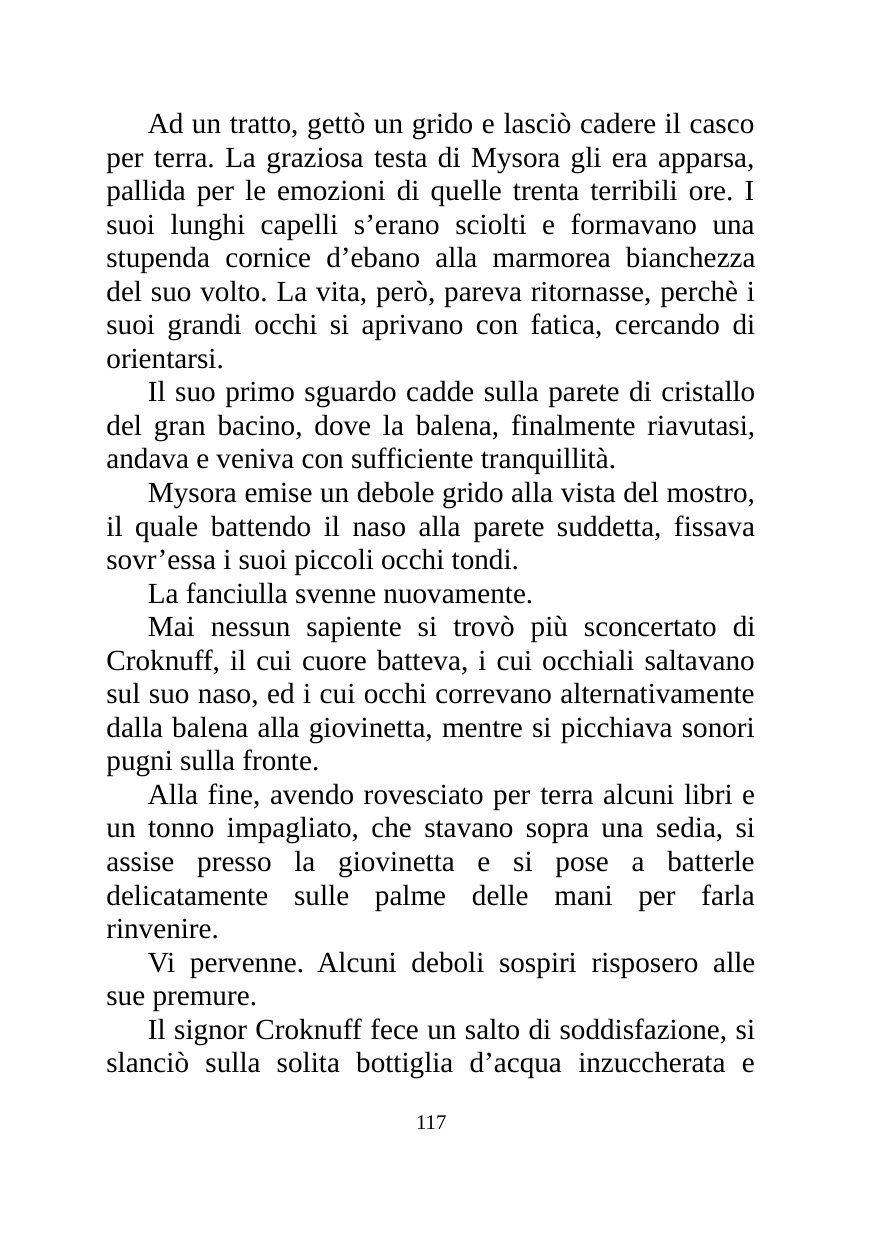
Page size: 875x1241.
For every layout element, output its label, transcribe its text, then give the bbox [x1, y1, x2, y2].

text Il signor Croknuff fece un salto di soddisfazione, si slanciò sulla solita bottiglia d’acqua inzuccherata e [106, 1012, 756, 1079]
text Mai nessun sapiente si trovò più sconcertato di Croknuff, il cui cuore batteva, i cui occhiali saltavano sul suo naso, ed i cui occhi correvano alternativamente dalla balena alla giovinetta, mentre si picchiava sonori pugni sulla fronte. [106, 609, 756, 777]
text Ad un tratto, gettò un grido e lasciò cadere il casco per terra. La graziosa testa di Mysora gli era apparsa, pallida per le emozioni di quelle trenta terribili ore. I suoi lunghi capelli s’erano sciolti e formavano una stupenda cornice d’ebano alla marmorea bianchezza del suo volto. La vita, però, pareva ritornasse, perchè i suoi grandi occhi si aprivano con fatica, cercando di orientarsi. [106, 106, 756, 374]
text Alla fine, avendo rovesciato per terra alcuni libri e un tonno impagliato, che stavano sopra una sedia, si assise presso la giovinetta e si pose a batterle delicatamente sulle palme delle mani per farla rinvenire. [106, 777, 756, 945]
text Il suo primo sguardo cadde sulla parete di cristallo del gran bacino, dove la balena, finalmente riavutasi, andava e veniva con sufficiente tranquillità. [106, 374, 756, 475]
text Vi pervenne. Alcuni deboli sospiri risposero alle sue premure. [106, 945, 756, 1012]
text Mysora emise un debole grido alla vista del mostro, il quale battendo il naso alla parete suddetta, fissava sovr’essa i suoi piccoli occhi tondi. [106, 475, 756, 576]
text La fanciulla svenne nuovamente. [106, 576, 756, 609]
